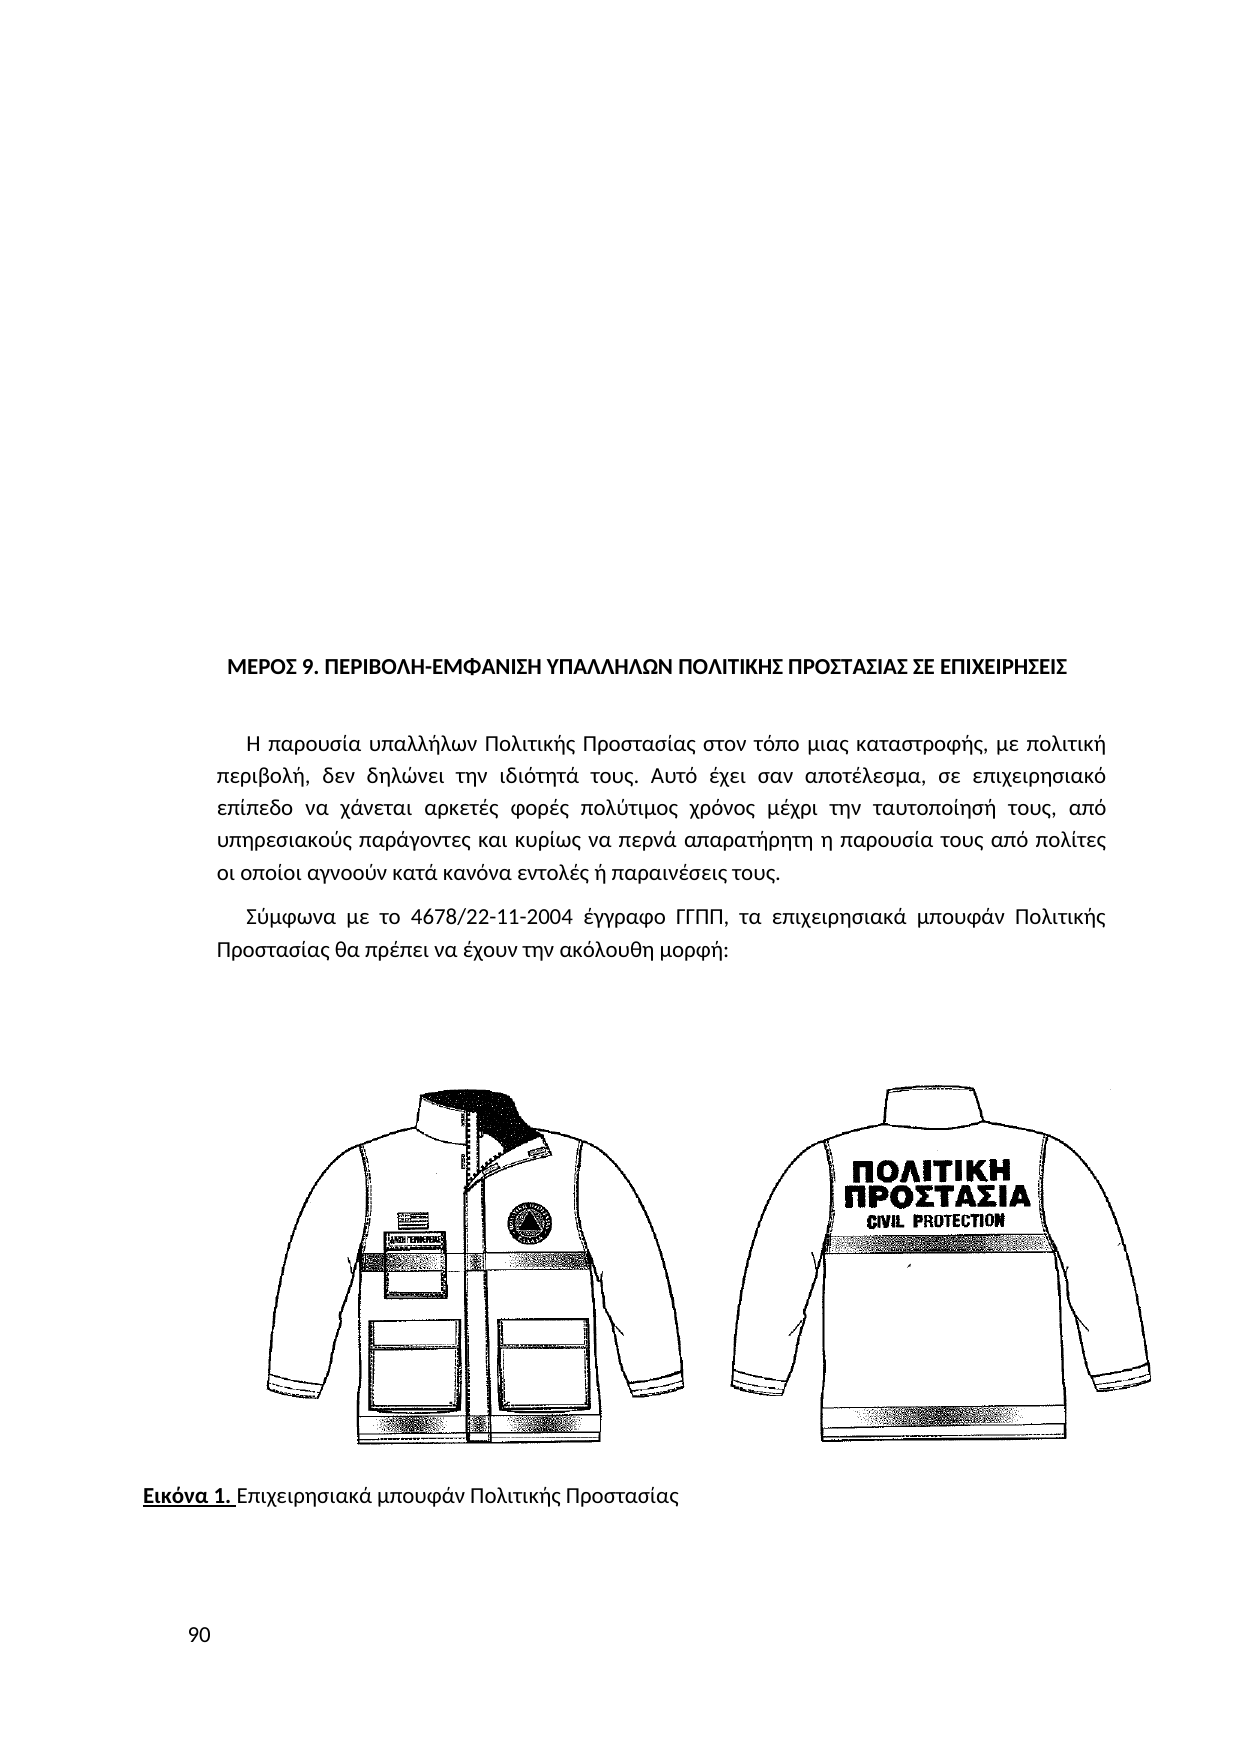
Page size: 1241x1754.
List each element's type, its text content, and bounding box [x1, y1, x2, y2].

picture [246, 1068, 1168, 1465]
text Εικόνα 1. Επιχειρησιακά μπουφάν Πολιτικής Προστασίας [143, 1481, 1103, 1509]
subtitle ΜΕΡΟΣ 9. ΠΕΡΙΒΟΛΗ-ΕΜΦΑΝΙΣΗ ΥΠΑΛΛΗΛΩΝ ΠΟΛΙΤΙΚΗΣ ΠΡΟΣΤΑΣΙΑΣ ΣΕ ΕΠΙΧΕΙΡΗΣΕΙΣ [187, 652, 1107, 680]
text Η παρουσία υπαλλήλων Πολιτικής Προστασίας στον τόπο μιας καταστροφής, με πολιτική περιβολή, δεν δηλώνει την ιδιότητά τους. Αυτό έχει σαν αποτέλεσμα, σε επιχειρησιακό επίπεδο να χάνεται αρκετές φορές πολύτιμος χρόνος μέχρι την ταυτοποίησή τους, από υπηρεσιακούς παράγοντες και κυρίως να περνά απαρατήρητη η παρουσία τους από πολίτες οι οποίοι αγνοούν κατά κανόνα εντολές ή παραινέσεις τους. [217, 729, 1107, 886]
text Σύμφωνα με το 4678/22-11-2004 έγγραφο ΓΓΠΠ, τα επιχειρησιακά μπουφάν Πολιτικής Προστασίας θα πρέπει να έχουν την ακόλουθη μορφή: [217, 902, 1107, 963]
